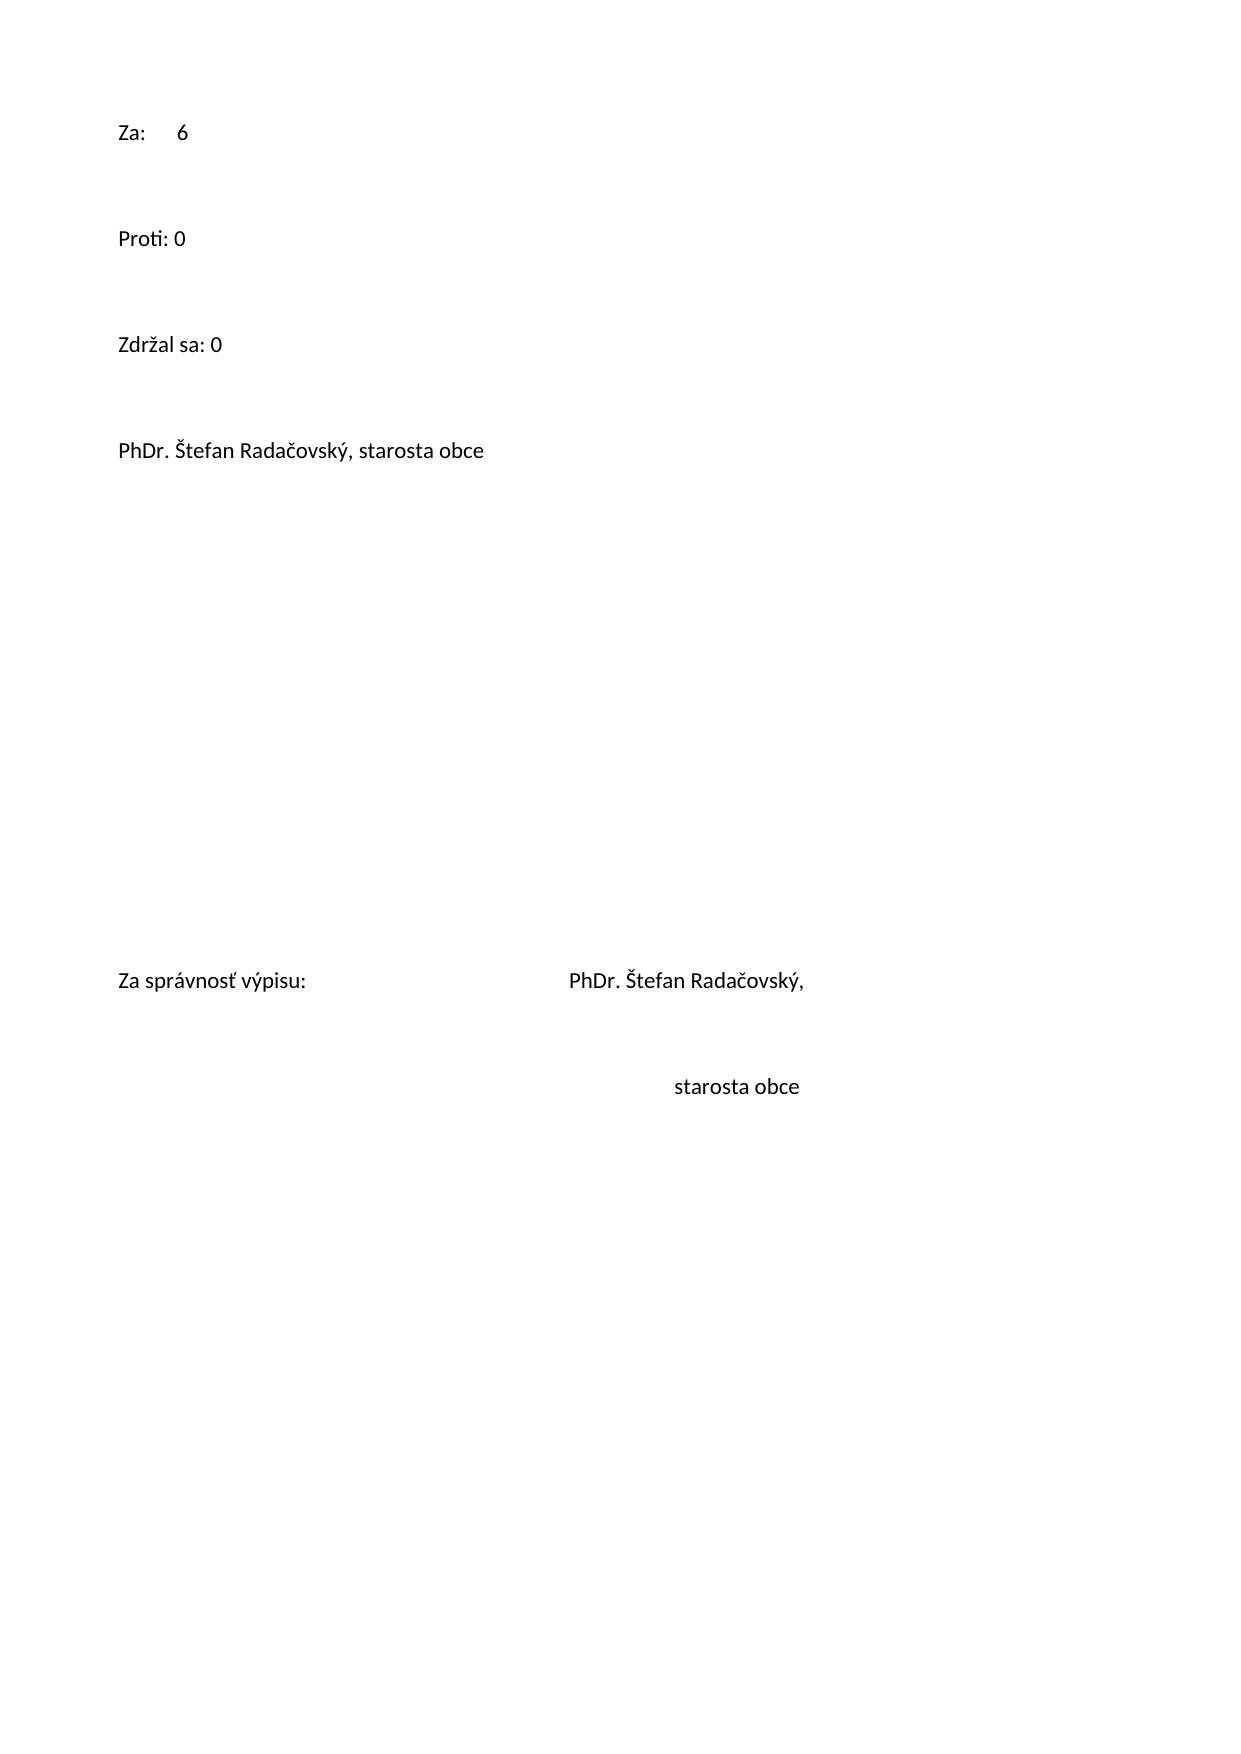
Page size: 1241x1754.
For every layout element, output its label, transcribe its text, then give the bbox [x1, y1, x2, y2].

text Za: 6 [118, 118, 1122, 146]
text Za správnosť výpisu: PhDr. Štefan Radačovský, [118, 966, 1122, 994]
text Zdržal sa: 0 [118, 330, 1122, 358]
text PhDr. Štefan Radačovský, starosta obce [118, 436, 1122, 464]
text starosta obce [118, 1072, 1122, 1101]
text Proti: 0 [118, 224, 1122, 252]
